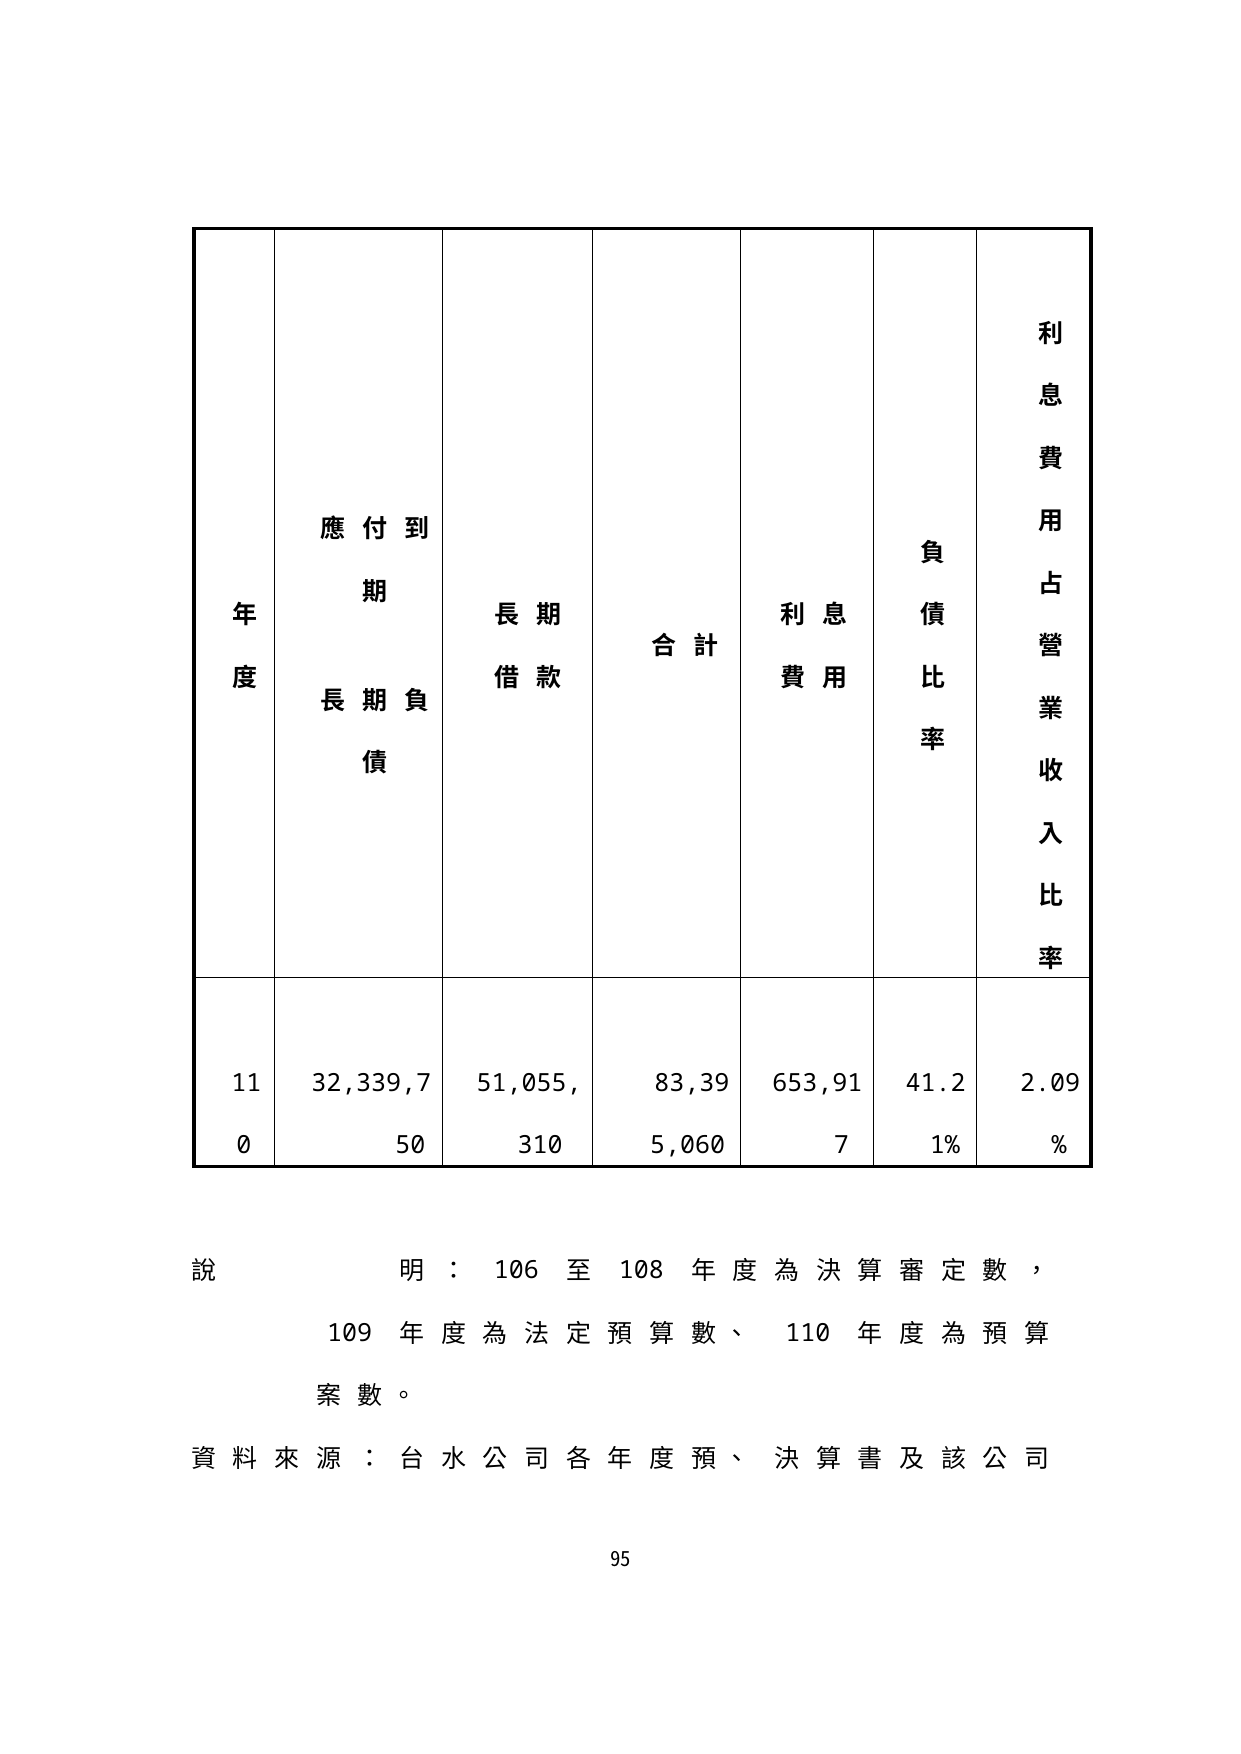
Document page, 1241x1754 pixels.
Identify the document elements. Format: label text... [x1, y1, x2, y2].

table_cell 41.21% [874, 978, 976, 1165]
table_header 長期借款 [443, 230, 592, 977]
text 資料來源：台水公司各年度預、決算書及該公司 [183, 1415, 1072, 1477]
table_header 應付到期 長期負債 [275, 230, 442, 977]
table_header 利息費用占營業收入比率 [977, 230, 1089, 977]
table_cell 51,055,310 [443, 978, 592, 1165]
table_cell 83,395,060 [593, 978, 740, 1165]
table_cell 2.09% [977, 978, 1089, 1165]
table_header 利息費用 [741, 230, 873, 977]
table_header 年度 [196, 230, 274, 977]
table_cell 653,917 [741, 978, 873, 1165]
table_header 負債比率 [874, 230, 976, 977]
text 說 明：106至108年度為決算審定數，109年度為法定預算數、110年度為預算案數。 [183, 1227, 1072, 1415]
table_cell 110 [196, 978, 274, 1165]
table_cell 32,339,750 [275, 978, 442, 1165]
table_header 合計 [593, 230, 740, 977]
